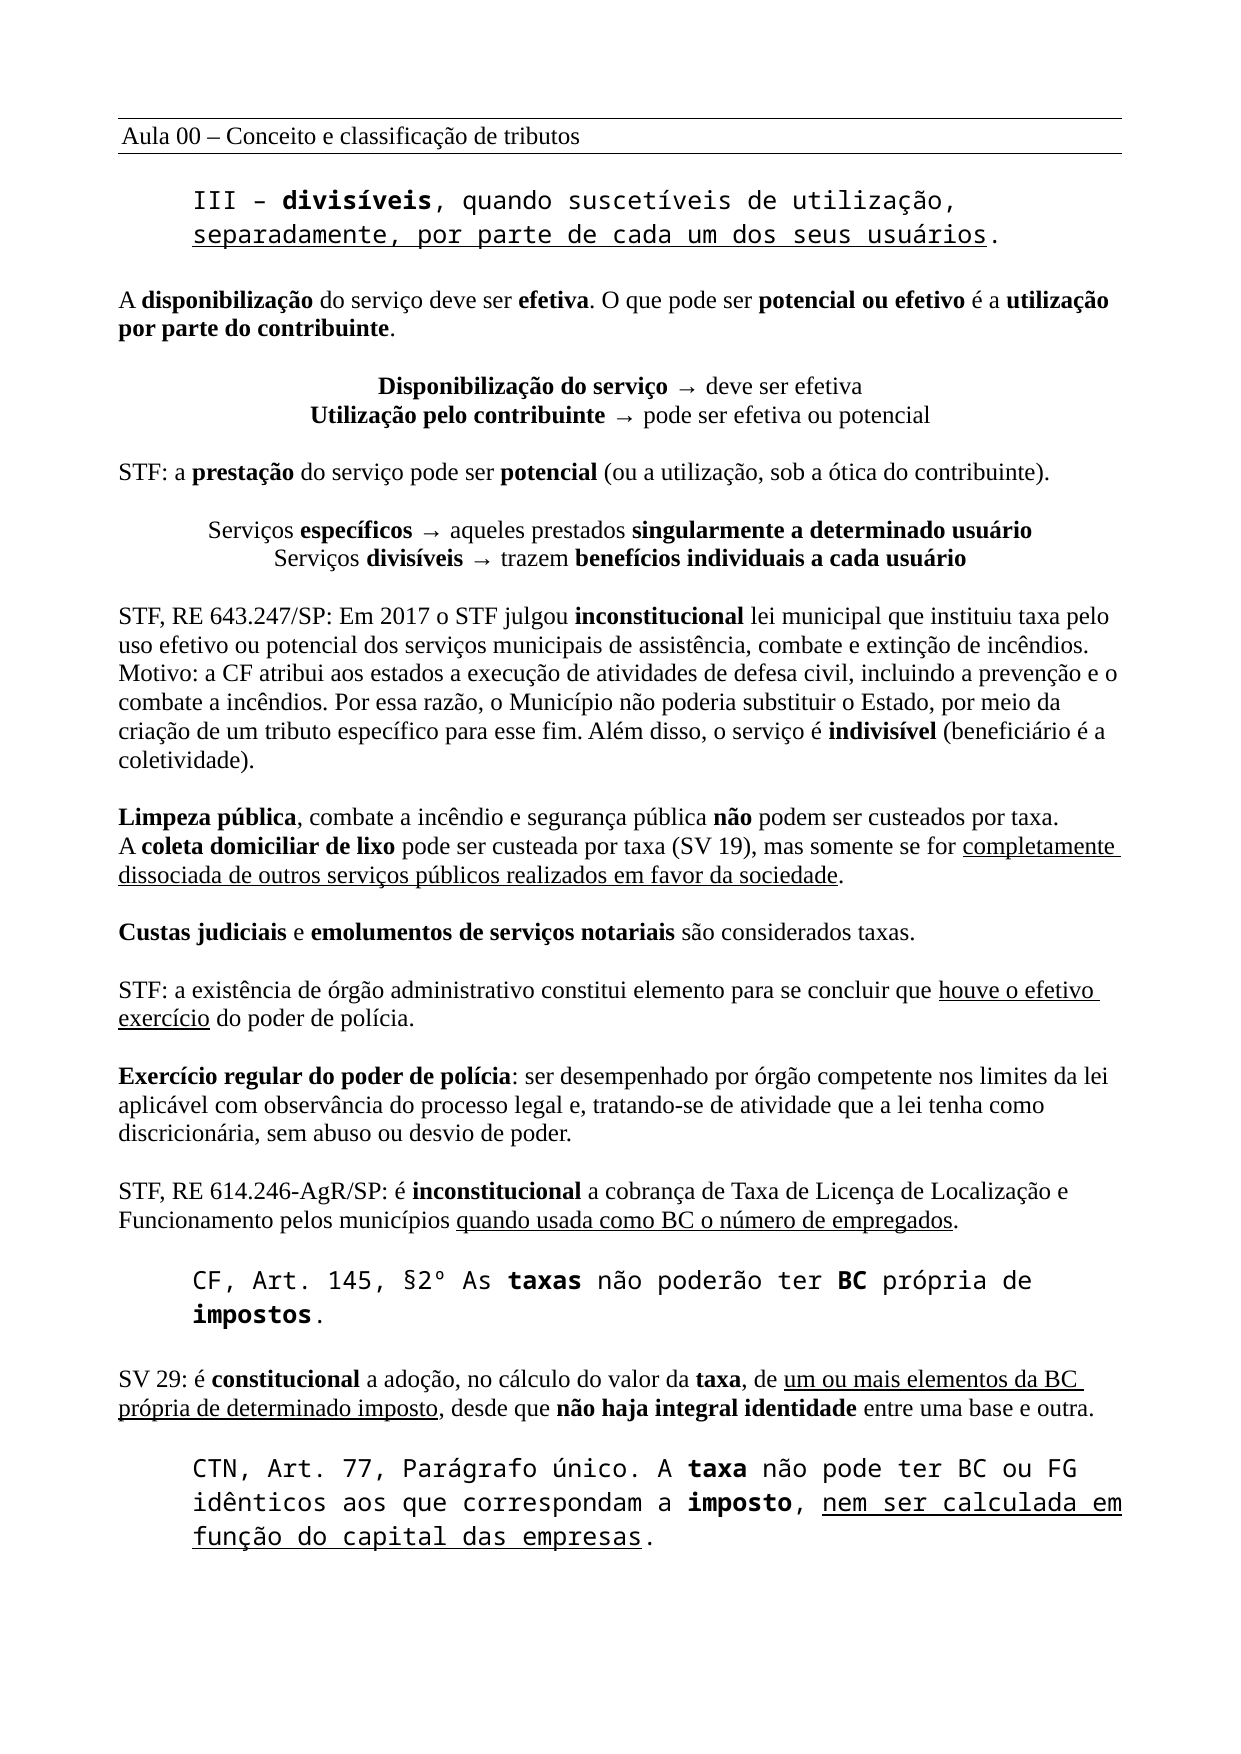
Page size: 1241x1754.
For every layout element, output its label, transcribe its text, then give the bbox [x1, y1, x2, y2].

text Serviços divisíveis → trazem benefícios individuais a cada usuário [118, 543, 1122, 572]
text STF, RE 643.247/SP: Em 2017 o STF julgou inconstitucional lei municipal que instituiu taxa pelo uso efetivo ou potencial dos serviços municipais de assistência, combate e extinção de incêndios. Motivo: a CF atribui aos estados a execução de atividades de defesa civil, incluindo a prevenção e o combate a incêndios. Por essa razão, o Município não poderia substituir o Estado, por meio da criação de um tributo específico para esse fim. Além disso, o serviço é indivisível (beneficiário é a coletividade). [118, 601, 1122, 773]
text A disponibilização do serviço deve ser efetiva. O que pode ser potencial ou efetivo é a utilização por parte do contribuinte. [118, 285, 1122, 342]
text Serviços específicos → aqueles prestados singularmente a determinado usuário [118, 515, 1122, 543]
text Custas judiciais e emolumentos de serviços notariais são considerados taxas. [118, 917, 1122, 946]
text A coleta domiciliar de lixo pode ser custeada por taxa (SV 19), mas somente se for completamente dissociada de outros serviços públicos realizados em favor da sociedade. [118, 831, 1122, 888]
text III – divisíveis, quando suscetíveis de utilização, separadamente, por parte de cada um dos seus usuários. [192, 183, 1122, 251]
text Limpeza pública, combate a incêndio e segurança pública não podem ser custeados por taxa. [118, 802, 1122, 831]
text Utilização pelo contribuinte → pode ser efetiva ou potencial [118, 400, 1122, 428]
text CTN, Art. 77, Parágrafo único. A taxa não pode ter BC ou FG idênticos aos que correspondam a imposto, nem ser calculada em função do capital das empresas. [192, 1451, 1122, 1553]
text Exercício regular do poder de polícia: ser desempenhado por órgão competente nos limites da lei aplicável com observância do processo legal e, tratando-se de atividade que a lei tenha como discricionária, sem abuso ou desvio de poder. [118, 1061, 1122, 1147]
text SV 29: é constitucional a adoção, no cálculo do valor da taxa, de um ou mais elementos da BC própria de determinado imposto, desde que não haja integral identidade entre uma base e outra. [118, 1364, 1122, 1422]
text STF: a prestação do serviço pode ser potencial (ou a utilização, sob a ótica do contribuinte). [118, 457, 1122, 486]
text CF, Art. 145, §2º As taxas não poderão ter BC própria de impostos. [192, 1262, 1122, 1330]
text STF: a existência de órgão administrativo constitui elemento para se concluir que houve o efetivo exercício do poder de polícia. [118, 975, 1122, 1032]
text Disponibilização do serviço → deve ser efetiva [118, 371, 1122, 400]
text STF, RE 614.246-AgR/SP: é inconstitucional a cobrança de Taxa de Licença de Localização e Funcionamento pelos municípios quando usada como BC o número de empregados. [118, 1176, 1122, 1233]
